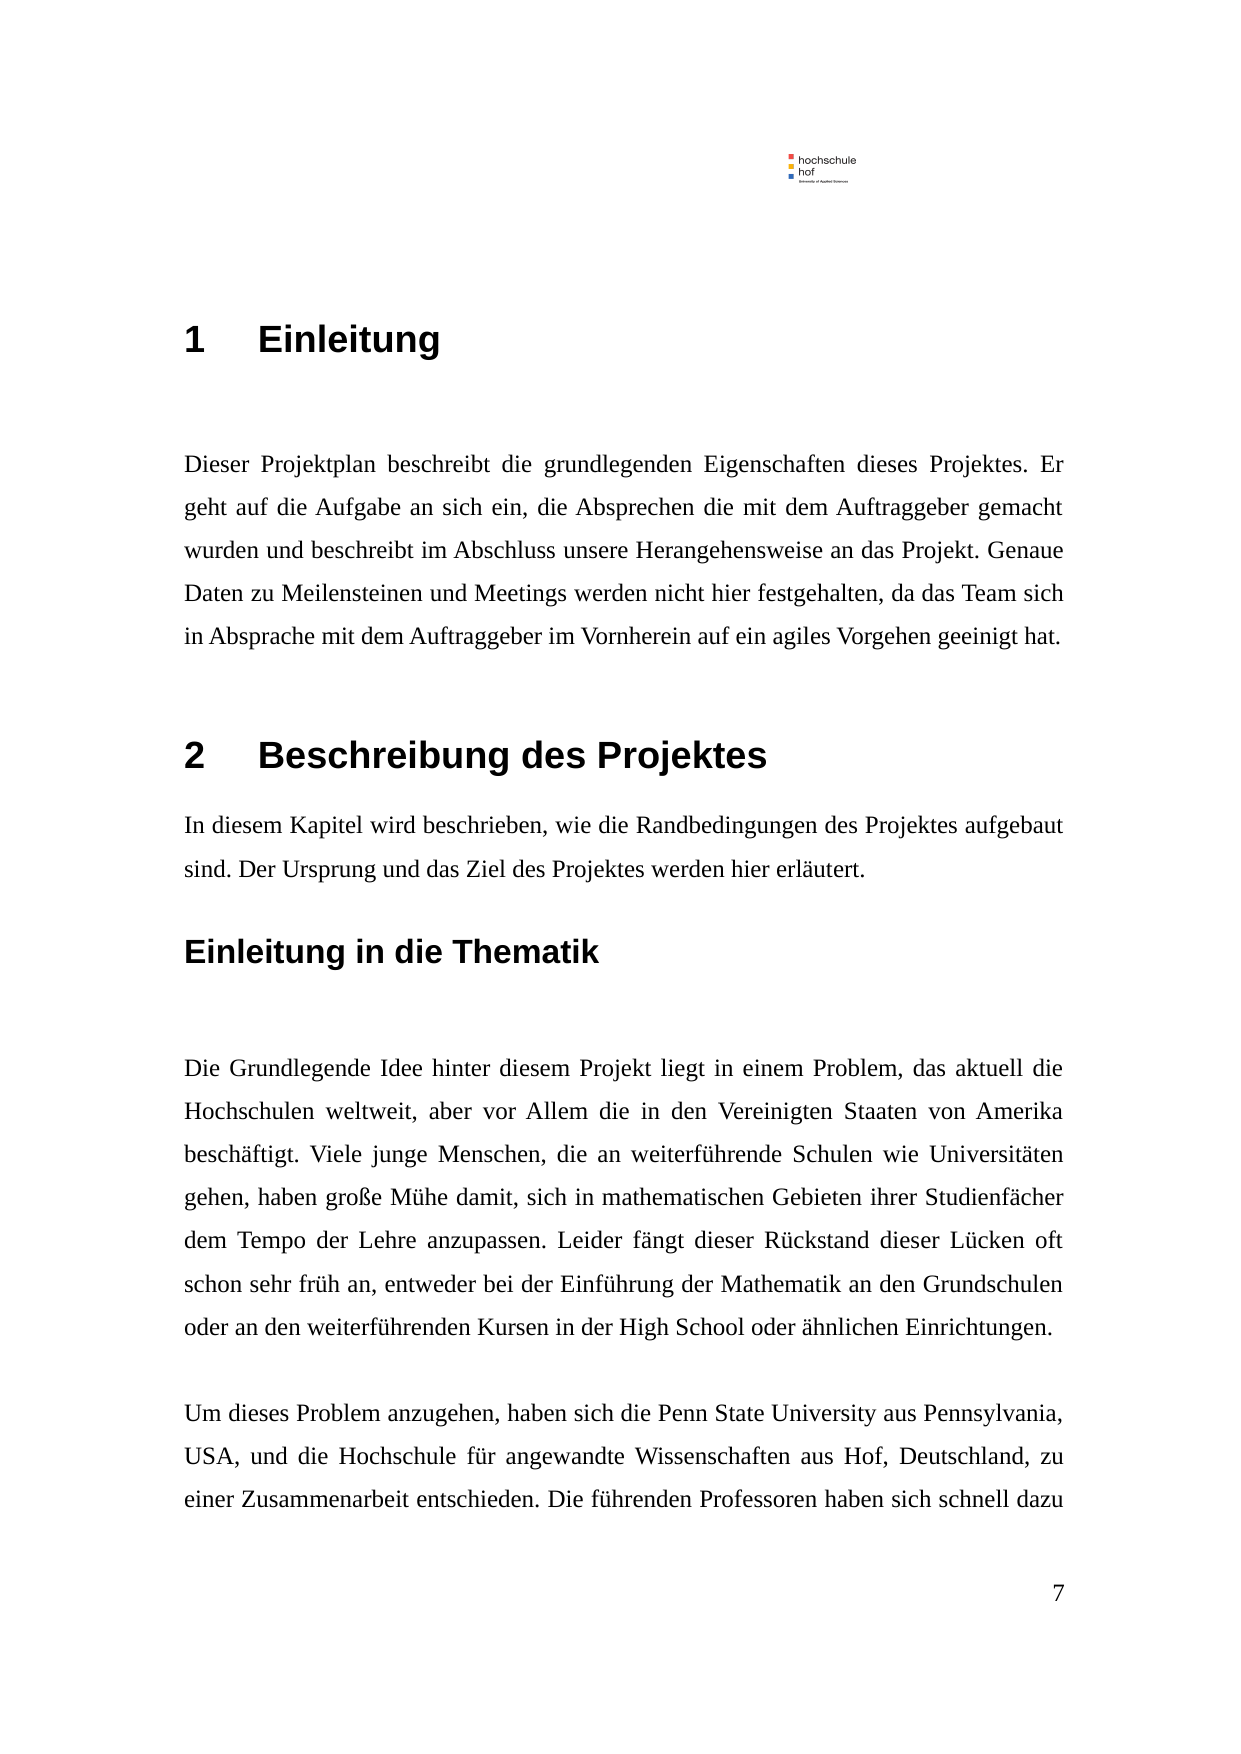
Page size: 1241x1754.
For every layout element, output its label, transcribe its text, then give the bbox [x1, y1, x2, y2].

text Dieser Projektplan beschreibt die grundlegenden Eigenschaften dieses Projektes. Er geht auf die Aufgabe an sich ein, die Absprechen die mit dem Auftraggeber gemacht wurden und beschreibt im Abschluss unsere Herangehensweise an das Projekt. Genaue Daten zu Meilensteinen und Meetings werden nicht hier festgehalten, da das Team sich in Absprache mit dem Auftraggeber im Vornherein auf ein agiles Vorgehen geeinigt hat. [184, 449, 1064, 650]
text Um dieses Problem anzugehen, haben sich die Penn State University aus Pennsylvania, USA, und die Hochschule für angewandte Wissenschaften aus Hof, Deutschland, zu einer Zusammenarbeit entschieden. Die führenden Professoren haben sich schnell dazu [184, 1355, 1064, 1513]
text In diesem Kapitel wird beschrieben, wie die Randbedingungen des Projektes aufgebaut sind. Der Ursprung und das Ziel des Projektes werden hier erläutert. [184, 811, 1064, 882]
subtitle Einleitung [184, 317, 1064, 361]
subtitle Beschreibung des Projektes [184, 733, 1064, 776]
text Die Grundlegende Idee hinter diesem Projekt liegt in einem Problem, das aktuell die Hochschulen weltweit, aber vor Allem die in den Vereinigten Staaten von Amerika beschäftigt. Viele junge Menschen, die an weiterführende Schulen wie Universitäten gehen, haben große Mühe damit, sich in mathematischen Gebieten ihrer Studienfächer dem Tempo der Lehre anzupassen. Leider fängt dieser Rückstand dieser Lücken oft schon sehr früh an, entweder bei der Einführung der Mathematik an den Grundschulen oder an den weiterführenden Kursen in der High School oder ähnlichen Einrichtungen. [184, 1053, 1064, 1341]
picture [788, 154, 856, 183]
subtitle Einleitung in die Thematik [184, 932, 1064, 971]
